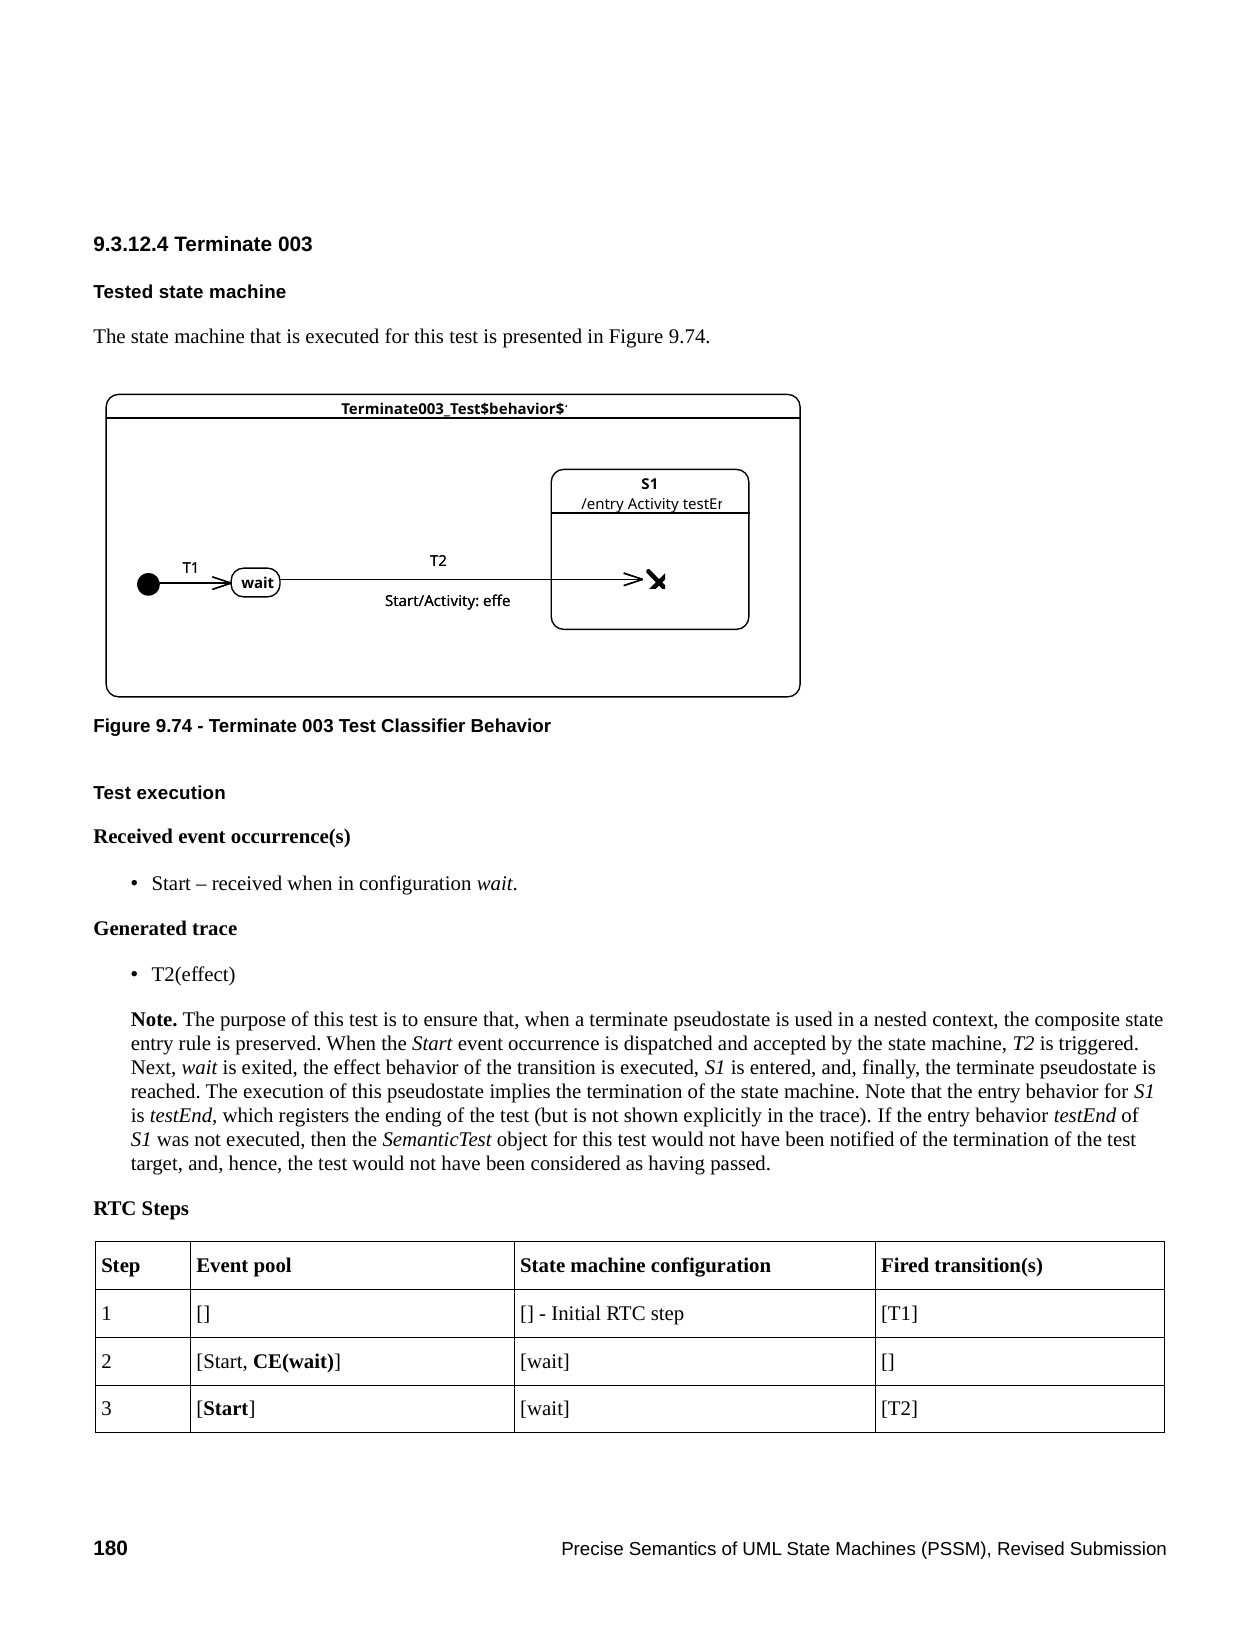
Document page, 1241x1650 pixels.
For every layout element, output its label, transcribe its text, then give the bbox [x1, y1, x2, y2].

text Figure 9.74 - Terminate 003 Test Classifier Behavior [93, 381, 1055, 736]
table_header [515, 1242, 875, 1289]
text RTC Steps [93, 1196, 1164, 1220]
text Received event occurrence(s) [93, 824, 1164, 848]
table_cell [876, 1338, 1164, 1384]
table_header [876, 1242, 1164, 1289]
list Start – received when in configuration wait. [131, 869, 1164, 894]
text Note. The purpose of this test is to ensure that, when a terminate pseudostate is used in a nested context, the composite state entry rule is preserved. When the Start event occurrence is dispatched and accepted by the state machine, T2 is triggered. Next, wait is exited, the effect behavior of the transition is executed, S1 is entered, and, finally, the terminate pseudostate is reached. The execution of this pseudostate implies the termination of the state machine. Note that the entry behavior for S1 is testEnd, which registers the ending of the test (but is not shown explicitly in the trace). If the entry behavior testEnd of S1 was not executed, then the SemanticTest object for this test would not have been notified of the termination of the test target, and, hence, the test would not have been considered as having passed. [131, 1007, 1164, 1175]
list T2(effect) [131, 961, 1164, 986]
table_cell [191, 1386, 514, 1432]
table_cell [515, 1338, 875, 1384]
text The state machine that is executed for this test is presented in Figure 9.74. [93, 324, 1164, 348]
table_cell [515, 1386, 875, 1432]
subtitle Terminate 003 [93, 231, 1164, 256]
table_cell [191, 1290, 514, 1337]
subtitle Tested state machine [93, 281, 1164, 303]
table_cell [876, 1386, 1164, 1432]
table_cell [191, 1338, 514, 1384]
text Generated trace [93, 916, 1164, 940]
subtitle Test execution [93, 782, 1164, 803]
table_cell [96, 1290, 190, 1337]
table_header [191, 1242, 514, 1289]
table_header [96, 1242, 190, 1289]
table_cell [96, 1386, 190, 1432]
table_cell [96, 1338, 190, 1384]
table_cell [515, 1290, 875, 1337]
table_cell [876, 1290, 1164, 1337]
